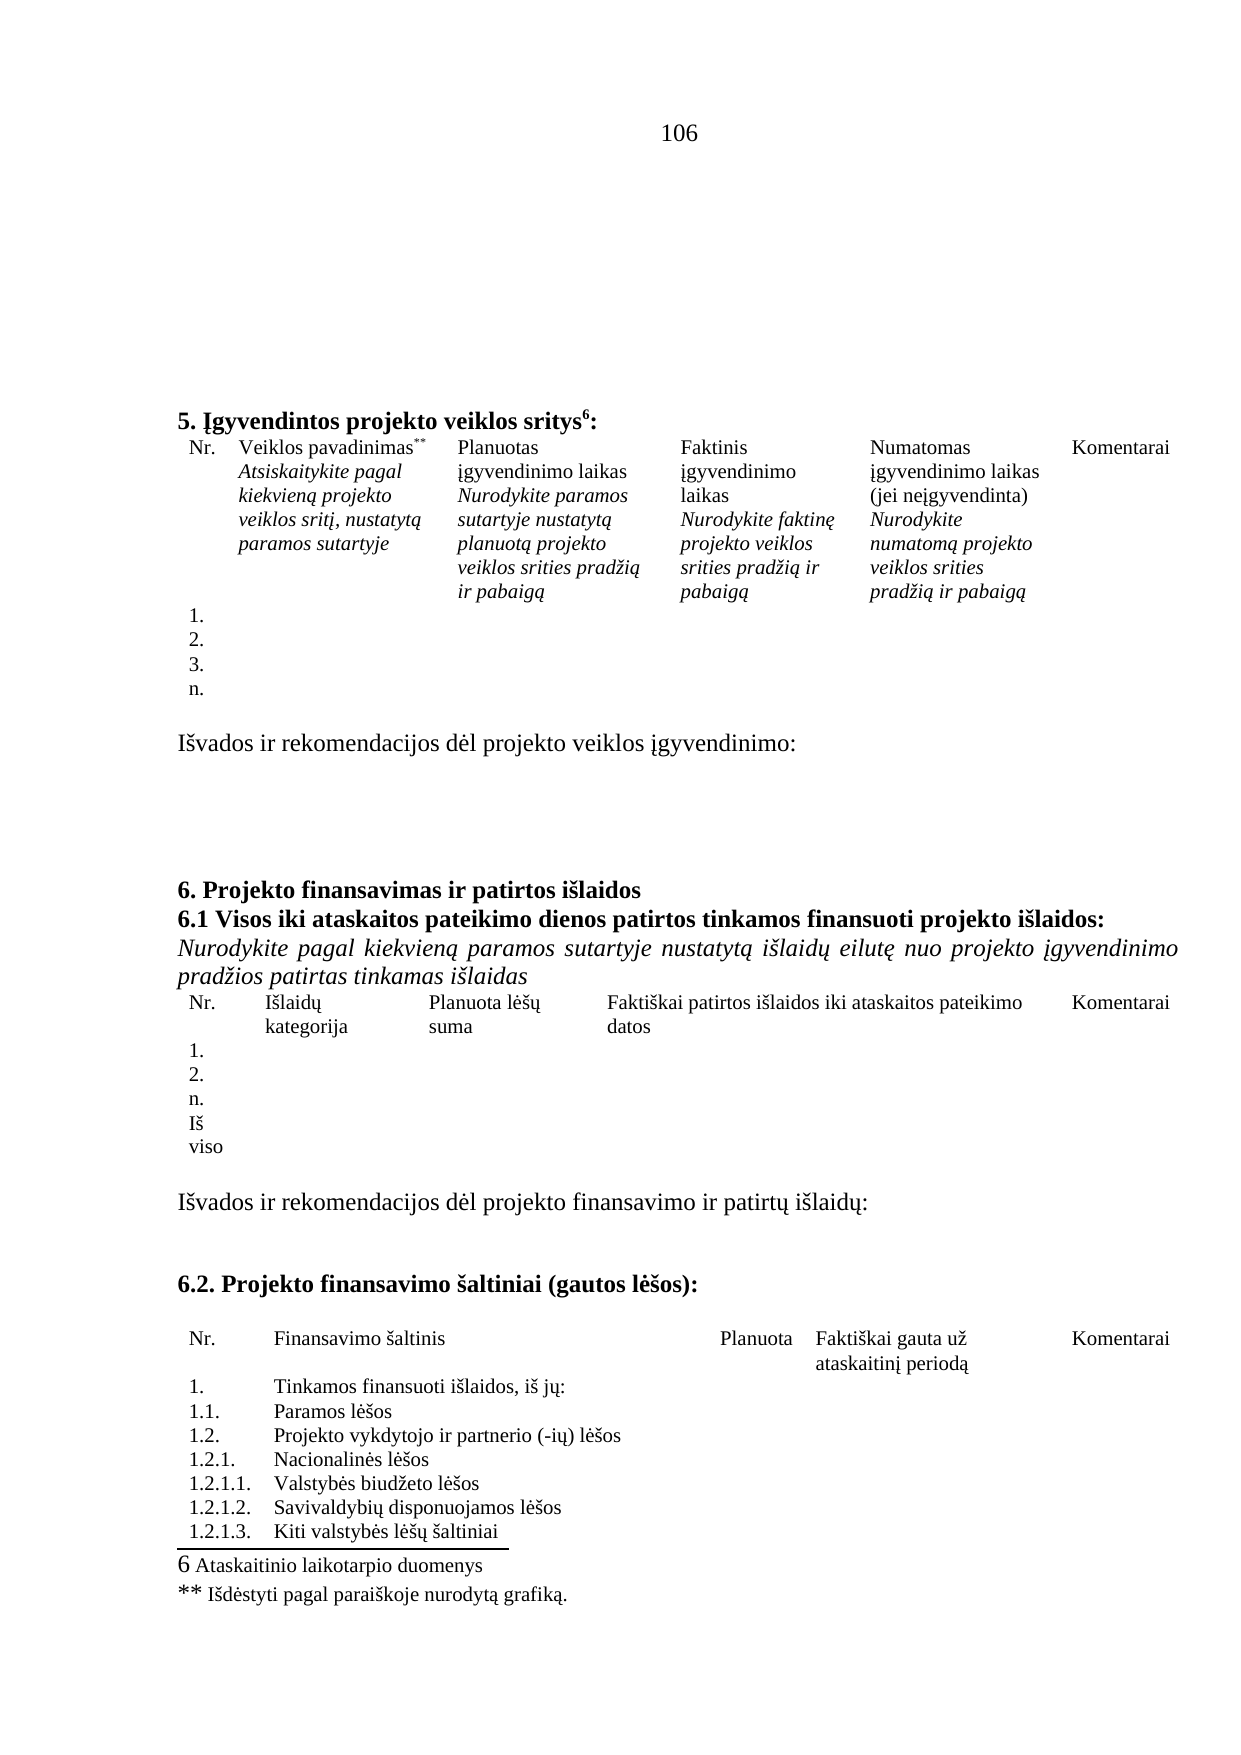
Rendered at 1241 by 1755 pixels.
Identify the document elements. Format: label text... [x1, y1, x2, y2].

table_header Nr. [177, 990, 253, 1038]
text 6. Projekto finansavimas ir patirtos išlaidos [177, 875, 1181, 904]
table_cell Kiti valstybės lėšų šaltiniai [262, 1519, 709, 1543]
table_cell [1060, 628, 1181, 651]
table_cell [254, 1110, 417, 1158]
table_header [177, 757, 1181, 846]
table_cell [227, 651, 446, 676]
table_cell [804, 1423, 1060, 1447]
table_cell [1060, 1495, 1181, 1519]
table_header Komentarai [1060, 990, 1181, 1038]
table_cell [669, 603, 859, 627]
table_cell 2. [177, 628, 227, 651]
table_cell [709, 1423, 804, 1447]
table_cell [418, 1062, 596, 1086]
table_cell 1.2. [177, 1423, 262, 1447]
table_cell [254, 1038, 417, 1062]
table_cell [1060, 1423, 1181, 1447]
table_cell [227, 603, 446, 627]
table_cell [859, 628, 1060, 651]
table_cell [1060, 603, 1181, 627]
table_cell [254, 1062, 417, 1086]
table_cell Projekto vykdytojo ir partnerio (-ių) lėšos [262, 1423, 709, 1447]
table_cell [418, 1086, 596, 1110]
table_cell [804, 1399, 1060, 1423]
table_header Faktiškai patirtos išlaidos iki ataskaitos pateikimo datos [596, 990, 1060, 1038]
table_header Planuota [709, 1326, 804, 1374]
table_cell [804, 1519, 1060, 1543]
table_cell [254, 1086, 417, 1110]
table_cell [1060, 1110, 1181, 1158]
table_cell Valstybės biudžeto lėšos [262, 1471, 709, 1495]
table_cell [596, 1038, 1060, 1062]
table_cell [418, 1110, 596, 1158]
text 6.2. Projekto finansavimo šaltiniai (gautos lėšos): [177, 1269, 1181, 1298]
table_header Faktiškai gauta už ataskaitinį periodą [804, 1326, 1060, 1374]
table_header [177, 1216, 1181, 1240]
table_cell 3. [177, 651, 227, 676]
table_cell [446, 603, 669, 627]
table_cell [859, 651, 1060, 676]
table_header Veiklos pavadinimas Atsiskaitykite pagal kiekvieną projekto veiklos sritį, nustatytą paramos sutartyje [227, 435, 446, 603]
text Išvados ir rekomendacijos dėl projekto veiklos įgyvendinimo: [177, 728, 1181, 757]
table_header Finansavimo šaltinis [262, 1326, 709, 1374]
table_cell [1060, 676, 1181, 699]
text Nurodykite pagal kiekvieną paramos sutartyje nustatytą išlaidų eilutę nuo projekto įgyvendinimo pradžios patirtas tinkamas išlaidas [177, 933, 1181, 990]
table_cell [1060, 1471, 1181, 1495]
table_header Faktinis įgyvendinimo laikas Nurodykite faktinę projekto veiklos srities pradžią ir pabaigą [669, 435, 859, 603]
text Ataskaitinio laikotarpio duomenys [177, 1549, 1181, 1578]
table_cell [596, 1062, 1060, 1086]
table_cell [1060, 1519, 1181, 1543]
table_cell [1060, 1062, 1181, 1086]
table_cell [1060, 651, 1181, 676]
table_cell [1060, 1399, 1181, 1423]
table_cell [1060, 1447, 1181, 1471]
table_cell 1.1. [177, 1399, 262, 1423]
table_cell [669, 676, 859, 699]
table_cell [446, 628, 669, 651]
table_cell [709, 1399, 804, 1423]
table_cell [446, 676, 669, 699]
text 5. Įgyvendintos projekto veiklos sritys: [177, 406, 1181, 435]
table_cell [1060, 1038, 1181, 1062]
text Išvados ir rekomendacijos dėl projekto finansavimo ir patirtų išlaidų: [177, 1187, 1181, 1216]
table_cell [1060, 1375, 1181, 1398]
table_cell [227, 676, 446, 699]
table_cell Nacionalinės lėšos [262, 1447, 709, 1471]
table_header Nr. [177, 1326, 262, 1374]
table_header Nr. [177, 435, 227, 603]
table_cell [669, 651, 859, 676]
table_cell Tinkamos finansuoti išlaidos, iš jų: [262, 1375, 709, 1398]
table_cell [804, 1447, 1060, 1471]
table_cell n. [177, 1086, 253, 1110]
table_header Komentarai [1060, 435, 1181, 603]
table_cell 1.2.1.3. [177, 1519, 262, 1543]
table_cell n. [177, 676, 227, 699]
text 6.1 Visos iki ataskaitos pateikimo dienos patirtos tinkamos finansuoti projekto išlaidos: [177, 904, 1181, 933]
table_cell 1.2.1. [177, 1447, 262, 1471]
table_cell 1.2.1.1. [177, 1471, 262, 1495]
table_cell [804, 1471, 1060, 1495]
table_cell [446, 651, 669, 676]
table_header Išlaidų kategorija [254, 990, 417, 1038]
table_cell [709, 1375, 804, 1398]
table_cell [1060, 1086, 1181, 1110]
table_header Komentarai [1060, 1326, 1181, 1374]
table_header [177, 148, 1181, 377]
table_cell [709, 1519, 804, 1543]
table_cell 1. [177, 1375, 262, 1398]
table_cell 2. [177, 1062, 253, 1086]
table_cell [709, 1495, 804, 1519]
table_cell [859, 676, 1060, 699]
table_cell [596, 1110, 1060, 1158]
table_cell [859, 603, 1060, 627]
table_cell [709, 1471, 804, 1495]
table_cell 1. [177, 1038, 253, 1062]
table_cell [804, 1495, 1060, 1519]
table_cell Savivaldybių disponuojamos lėšos [262, 1495, 709, 1519]
table_cell Paramos lėšos [262, 1399, 709, 1423]
table_header Planuota lėšų suma [418, 990, 596, 1038]
table_cell [596, 1086, 1060, 1110]
table_header Planuotas įgyvendinimo laikas Nurodykite paramos sutartyje nustatytą planuotą projekto veiklos srities pradžią ir pabaigą [446, 435, 669, 603]
table_cell [709, 1447, 804, 1471]
table_cell 1.2.1.2. [177, 1495, 262, 1519]
table_cell [418, 1038, 596, 1062]
table_cell Iš viso [177, 1110, 253, 1158]
table_cell [804, 1375, 1060, 1398]
table_cell [227, 628, 446, 651]
table_cell [669, 628, 859, 651]
table_cell 1. [177, 603, 227, 627]
table_header Numatomas įgyvendinimo laikas (jei neįgyvendinta) Nurodykite numatomą projekto veiklos srities pradžią ir pabaigą [859, 435, 1060, 603]
